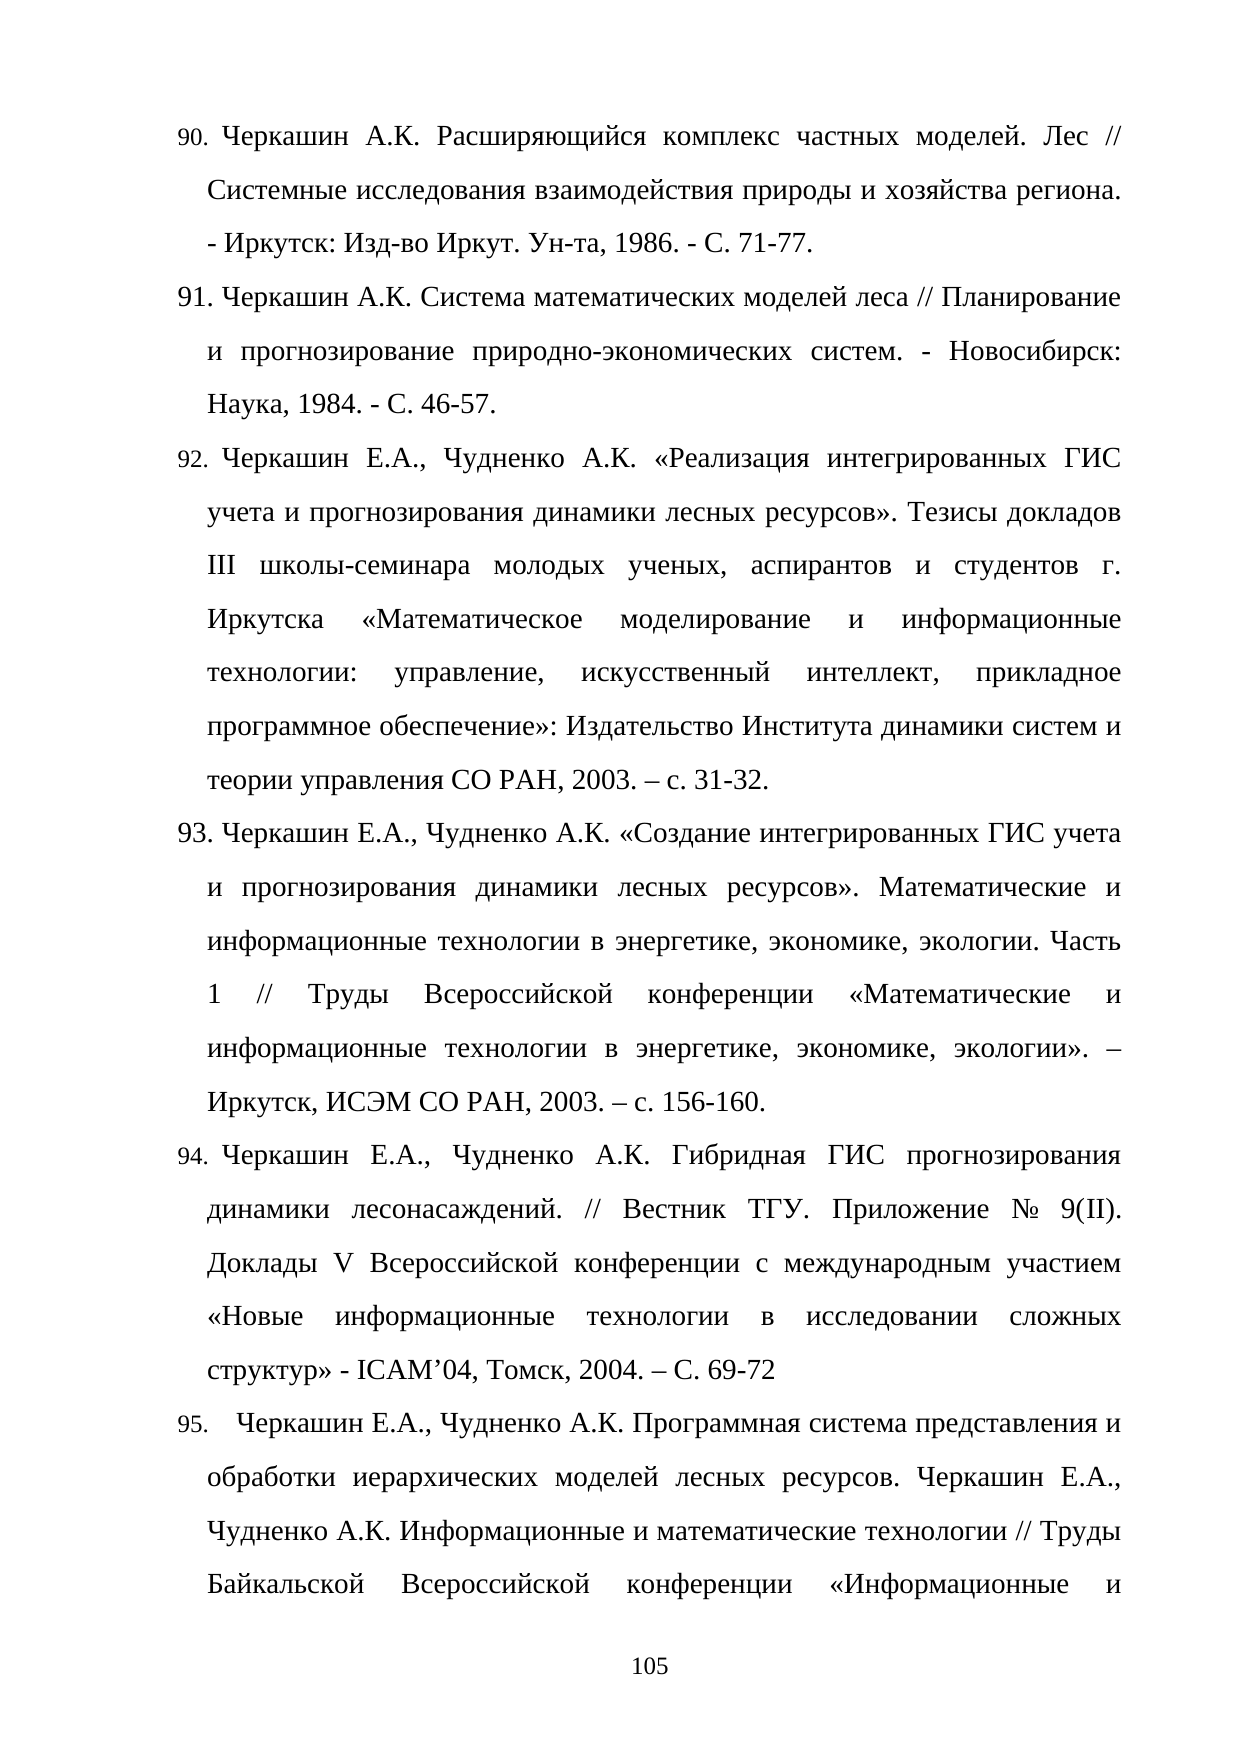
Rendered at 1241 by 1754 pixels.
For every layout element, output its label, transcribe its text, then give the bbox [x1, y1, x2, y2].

list Черкашин Е.А., Чудненко А.К. «Реализация интегрированных ГИС учета и прогнозирования динамики лесных ресурсов». Тезисы докладов III школы-семинара молодых ученых, аспирантов и студентов г. Иркутска «Математическое моделирование и информационные технологии: управление, искусственный интеллект, прикладное программное обеспечение»: Издательство Института динамики систем и теории управления СО РАН, 2003. – с. 31-32. [177, 440, 1122, 795]
list Черкашин Е.А., Чудненко А.К. Программная система представления и обработки иерархических моделей лесных ресурсов. Черкашин Е.А., Чудненко А.К. Информационные и математические технологии // Труды Байкальской Всероссийской конференции «Информационные и [177, 1406, 1122, 1600]
list Черкашин А.К. Система математических моделей леса // Планирование и прогнозирование природно-экономических систем. - Новосибирск: Наука, 1984. - С. 46-57. [177, 279, 1122, 420]
list Черкашин Е.А., Чудненко А.К. «Создание интегрированных ГИС учета и прогнозирования динамики лесных ресурсов». Математические и информационные технологии в энергетике, экономике, экологии. Часть 1 // Труды Всероссийской конференции «Математические и информационные технологии в энергетике, экономике, экологии». – Иркутск, ИСЭМ СО РАН, 2003. – с. 156-160. [177, 816, 1122, 1117]
list Черкашин А.К. Расширяющийся комплекс частных моделей. Лес // Системные исследования взаимодействия природы и хозяйства региона. - Иркутск: Изд-во Иркут. Ун-та, 1986. - С. 71-77. [177, 118, 1122, 259]
list Черкашин Е.А., Чудненко А.К. Гибридная ГИС прогнозирования динамики лесонасаждений. // Вестник ТГУ. Приложение № 9(II). Доклады V Всероссийской конференции с международным участием «Новые информационные технологии в исследовании сложных структур» - ICAM’04, Томск, 2004. – С. 69-72 [177, 1137, 1122, 1386]
